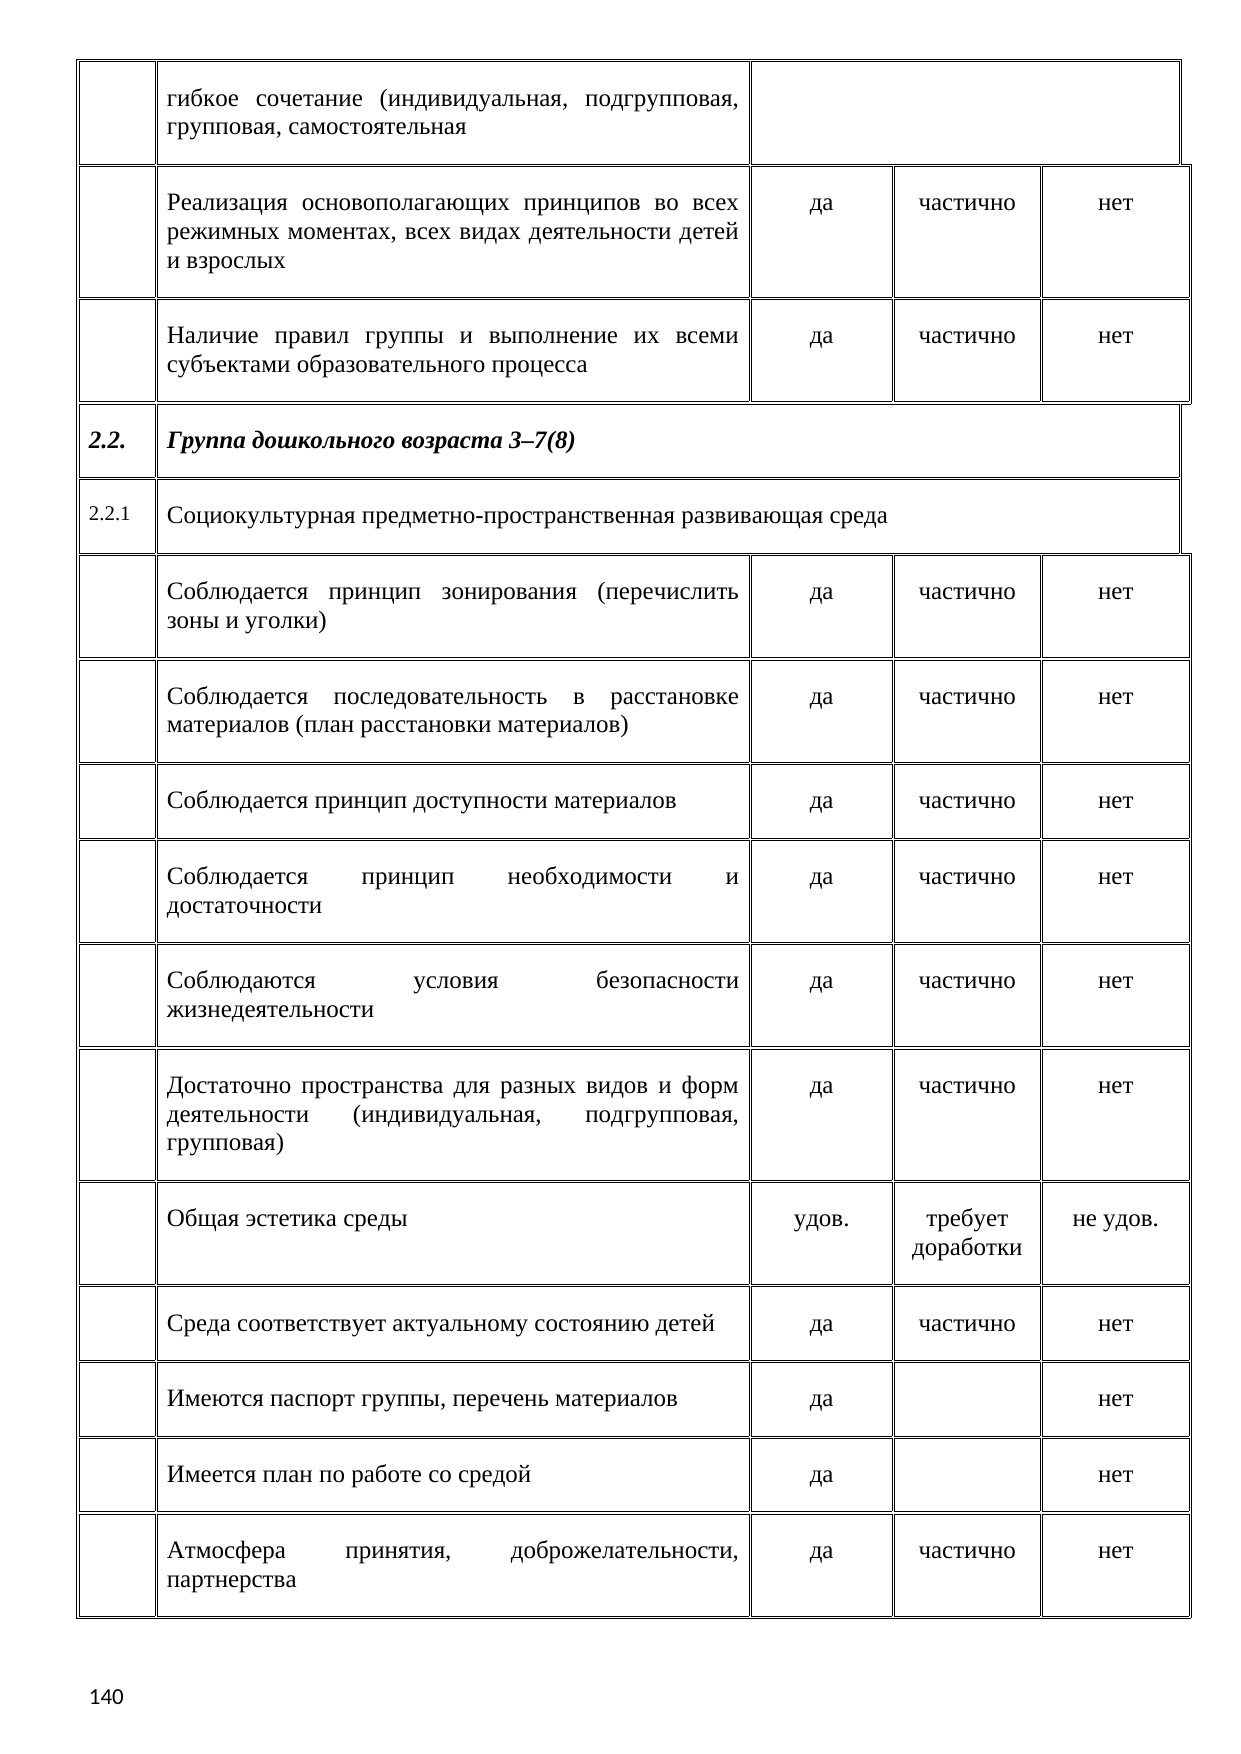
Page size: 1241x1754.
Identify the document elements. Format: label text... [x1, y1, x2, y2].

table_cell [80, 1287, 155, 1360]
table_cell [1182, 405, 1190, 477]
table_cell частично [895, 167, 1040, 297]
table_cell [80, 1183, 155, 1284]
table_cell нет [1043, 841, 1189, 942]
table_cell Наличие правил группы и выполнение их всеми субъектами образовательного процесса [158, 300, 749, 401]
table_cell нет [1043, 1515, 1189, 1616]
table_cell 2.2. [80, 405, 155, 477]
table_cell да [752, 661, 892, 762]
table_cell [895, 1439, 1040, 1511]
table_cell нет [1043, 945, 1189, 1046]
table_cell [80, 661, 155, 762]
table_cell [80, 556, 155, 657]
table_cell нет [1043, 167, 1189, 297]
table_cell нет [1043, 1287, 1189, 1360]
table_cell да [752, 1439, 892, 1511]
table_cell [80, 1363, 155, 1436]
table_cell Среда соответствует актуальному состоянию детей [158, 1287, 749, 1360]
table_cell [80, 1515, 155, 1616]
table_cell Соблюдается принцип доступности материалов [158, 765, 749, 837]
table_cell не удов. [1043, 1183, 1189, 1284]
table_cell [80, 62, 155, 163]
table_cell частично [895, 1287, 1040, 1360]
table_cell Соблюдается принцип необходимости и достаточности [158, 841, 749, 942]
table_cell Соблюдается последовательность в расстановке материалов (план расстановки материалов) [158, 661, 749, 762]
table_cell нет [1043, 1050, 1189, 1179]
table_cell частично [895, 1050, 1040, 1179]
table_cell да [752, 300, 892, 401]
table_cell Группа дошкольного возраста 3–7(8) [158, 405, 1179, 477]
table_cell Атмосфера принятия, доброжелательности, партнерства [158, 1515, 749, 1616]
table_cell да [752, 1287, 892, 1360]
table_cell [80, 841, 155, 942]
table_cell [1182, 477, 1190, 553]
table_cell Социокультурная предметно-пространственная развивающая среда [158, 480, 1179, 553]
table_cell Достаточно пространства для разных видов и форм деятельности (индивидуальная, подгрупповая, групповая) [158, 1050, 749, 1179]
table_cell да [752, 556, 892, 657]
table_cell Имеются паспорт группы, перечень материалов [158, 1363, 749, 1436]
table_cell [80, 300, 155, 401]
table_cell нет [1043, 556, 1189, 657]
table_cell [80, 1439, 155, 1511]
table_cell Соблюдается принцип зонирования (перечислить зоны и уголки) [158, 556, 749, 657]
table_cell Реализация основополагающих принципов во всех режимных моментах, всех видах деятельности детей и взрослых [158, 167, 749, 297]
table_cell [752, 62, 1179, 163]
table_cell нет [1043, 300, 1189, 401]
table_cell нет [1043, 1439, 1189, 1511]
table_cell [80, 1050, 155, 1179]
table_cell гибкое сочетание (индивидуальная, подгрупповая, групповая, самостоятельная [158, 62, 749, 163]
table_cell нет [1043, 765, 1189, 837]
table_cell да [752, 1363, 892, 1436]
table_cell нет [1043, 1363, 1189, 1436]
table_cell да [752, 1050, 892, 1179]
table_cell Соблюдаются условия безопасности жизнедеятельности [158, 945, 749, 1046]
table_cell да [752, 841, 892, 942]
table_cell частично [895, 841, 1040, 942]
table_cell [80, 945, 155, 1046]
table_cell [1182, 59, 1190, 163]
table_cell частично [895, 556, 1040, 657]
table_cell Общая эстетика среды [158, 1183, 749, 1284]
table_cell Имеется план по работе со средой [158, 1439, 749, 1511]
table_cell [895, 1363, 1040, 1436]
table_cell частично [895, 1515, 1040, 1616]
table_cell [80, 167, 155, 297]
table_cell удов. [752, 1183, 892, 1284]
table_cell частично [895, 945, 1040, 1046]
table_cell 2.2.1 [80, 480, 155, 553]
table_cell да [752, 167, 892, 297]
table_cell да [752, 1515, 892, 1616]
table_cell частично [895, 765, 1040, 837]
table_cell да [752, 945, 892, 1046]
table_cell частично [895, 300, 1040, 401]
table_cell [80, 765, 155, 837]
table_cell да [752, 765, 892, 837]
table_cell частично [895, 661, 1040, 762]
table_cell требует доработки [895, 1183, 1040, 1284]
table_cell нет [1043, 661, 1189, 762]
